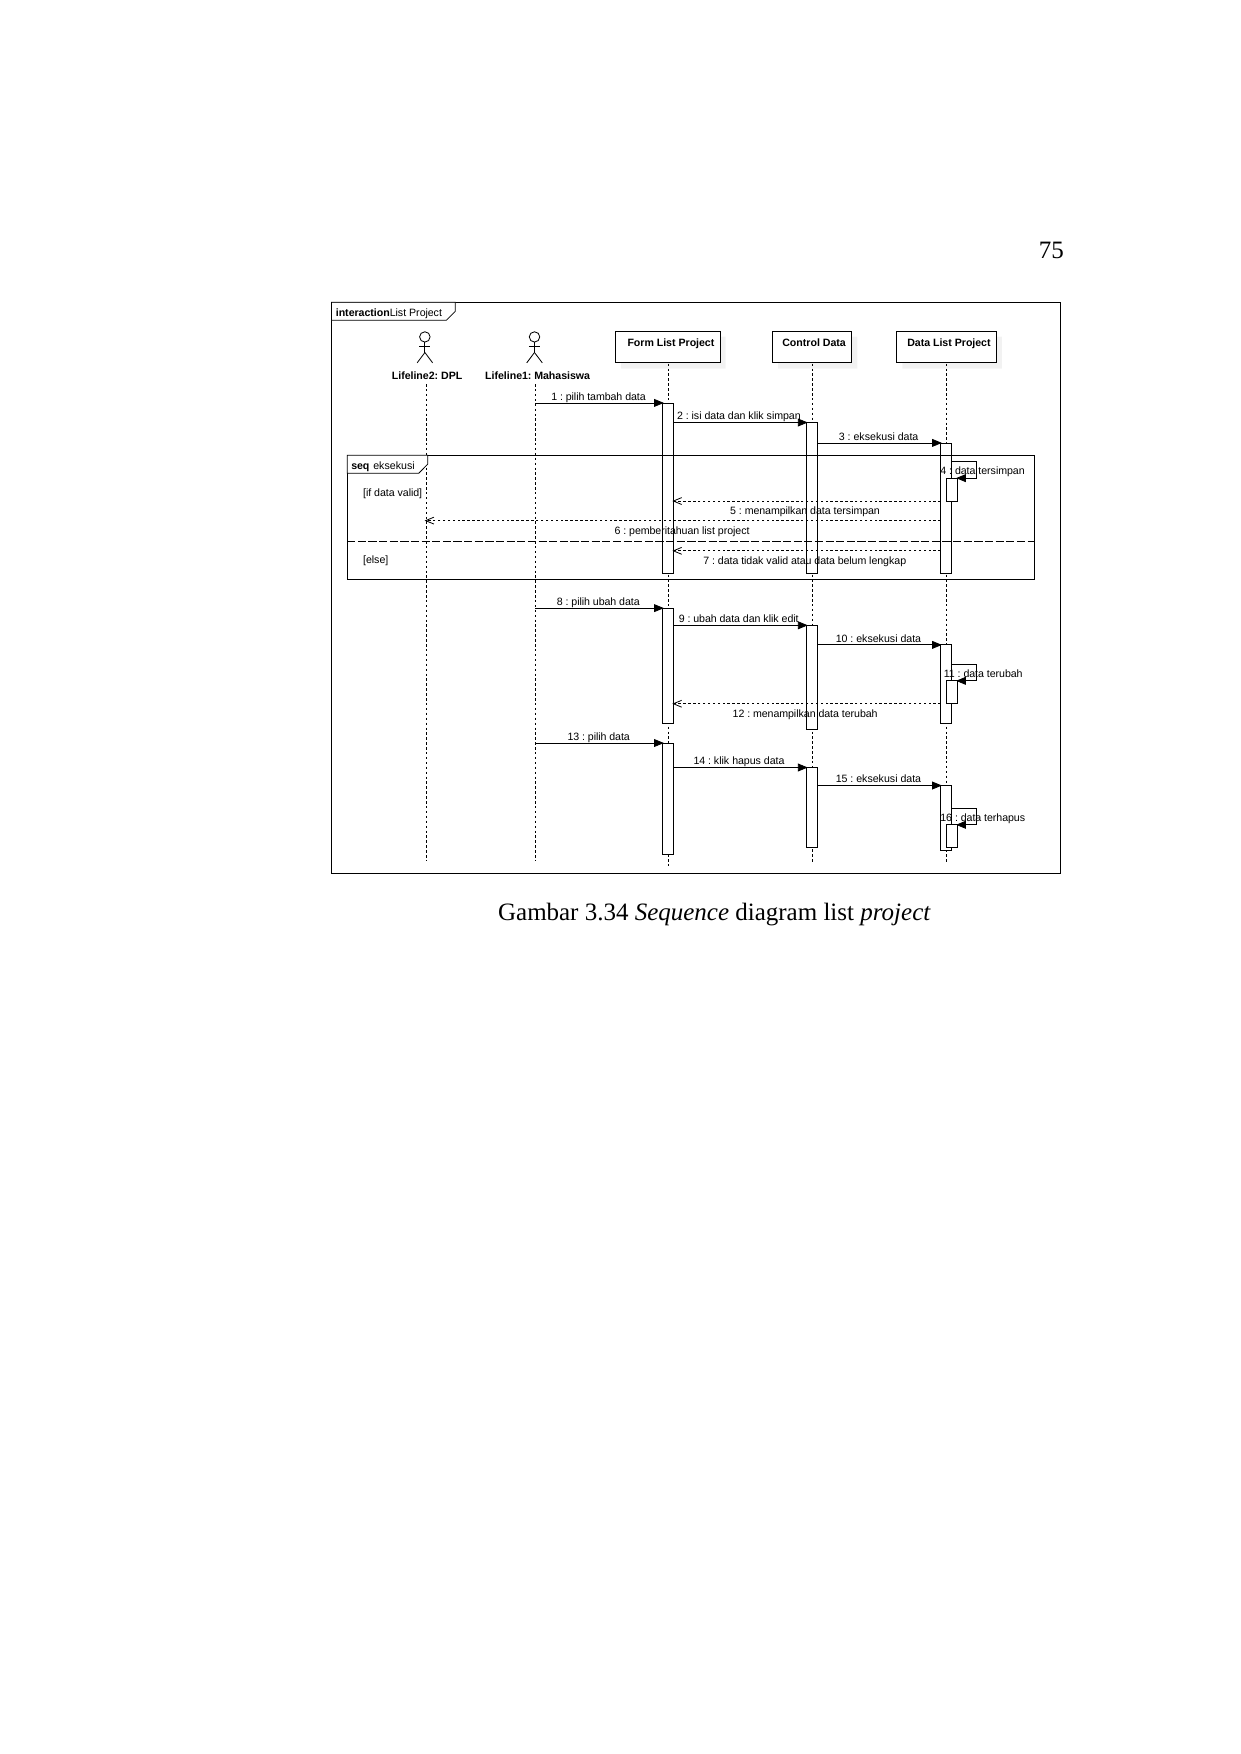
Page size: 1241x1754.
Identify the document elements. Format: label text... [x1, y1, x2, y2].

text Gambar 3.34 Sequence diagram list project [367, 294, 1063, 926]
